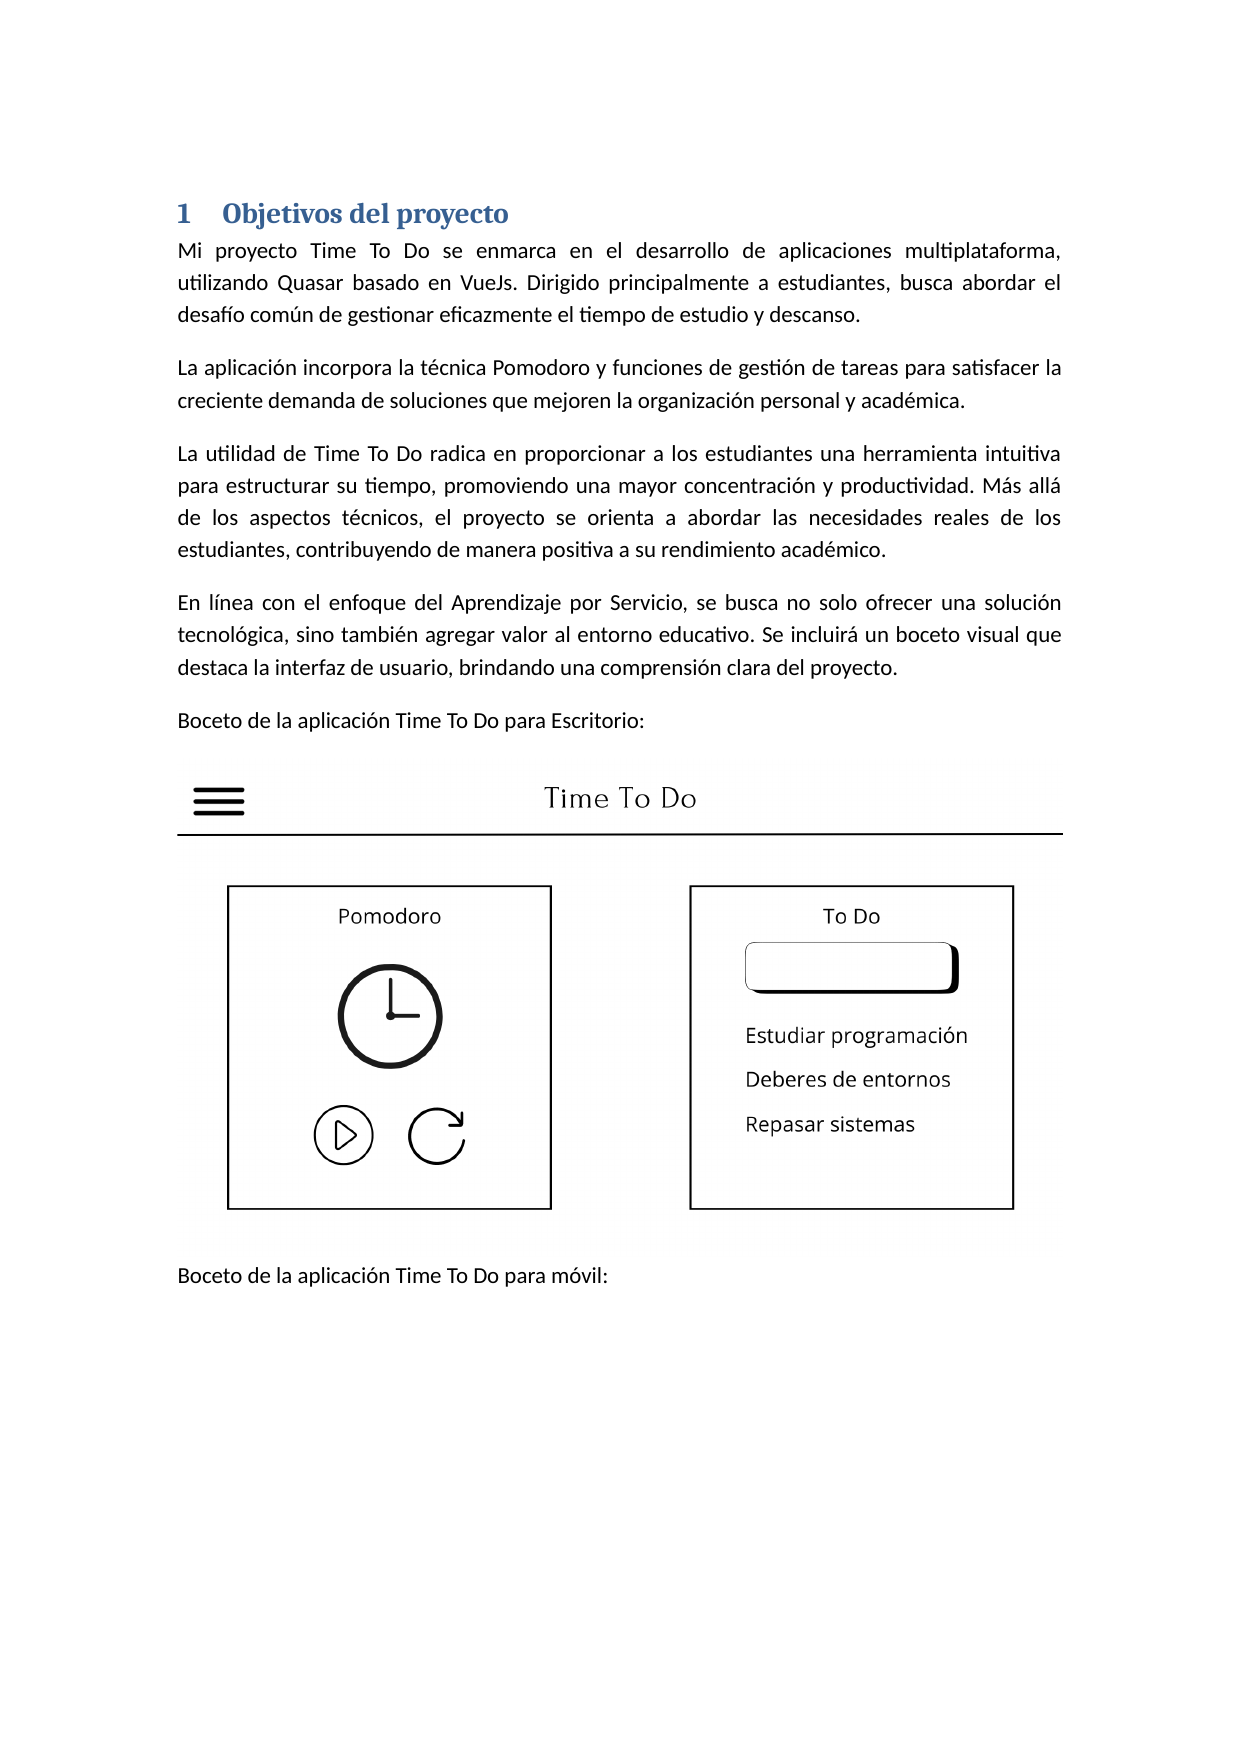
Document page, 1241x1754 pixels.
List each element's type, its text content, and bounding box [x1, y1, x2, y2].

subtitle Objetivos del proyecto [177, 198, 1063, 231]
text Boceto de la aplicación Time To Do para Escritorio: [177, 706, 1063, 734]
text La utilidad de Time To Do radica en proporcionar a los estudiantes una herramienta intuitiva para estructurar su tiempo, promoviendo una mayor concentración y productividad. Más allá de los aspectos técnicos, el proyecto se orienta a abordar las necesidades reales de los estudiantes, contribuyendo de manera positiva a su rendimiento académico. [177, 439, 1063, 563]
text Boceto de la aplicación Time To Do para móvil: [177, 1257, 1063, 1289]
text Mi proyecto Time To Do se enmarca en el desarrollo de aplicaciones multiplataforma, utilizando Quasar basado en VueJs. Dirigido principalmente a estudiantes, busca abordar el desafío común de gestionar eficazmente el tiempo de estudio y descanso. [177, 236, 1063, 328]
text En línea con el enfoque del Aprendizaje por Servicio, se busca no solo ofrecer una solución tecnológica, sino también agregar valor al entorno educativo. Se incluirá un boceto visual que destaca la interfaz de usuario, brindando una comprensión clara del proyecto. [177, 588, 1063, 681]
text La aplicación incorpora la técnica Pomodoro y funciones de gestión de tareas para satisfacer la creciente demanda de soluciones que mejoren la organización personal y académica. [177, 353, 1063, 414]
picture [177, 758, 1063, 1257]
